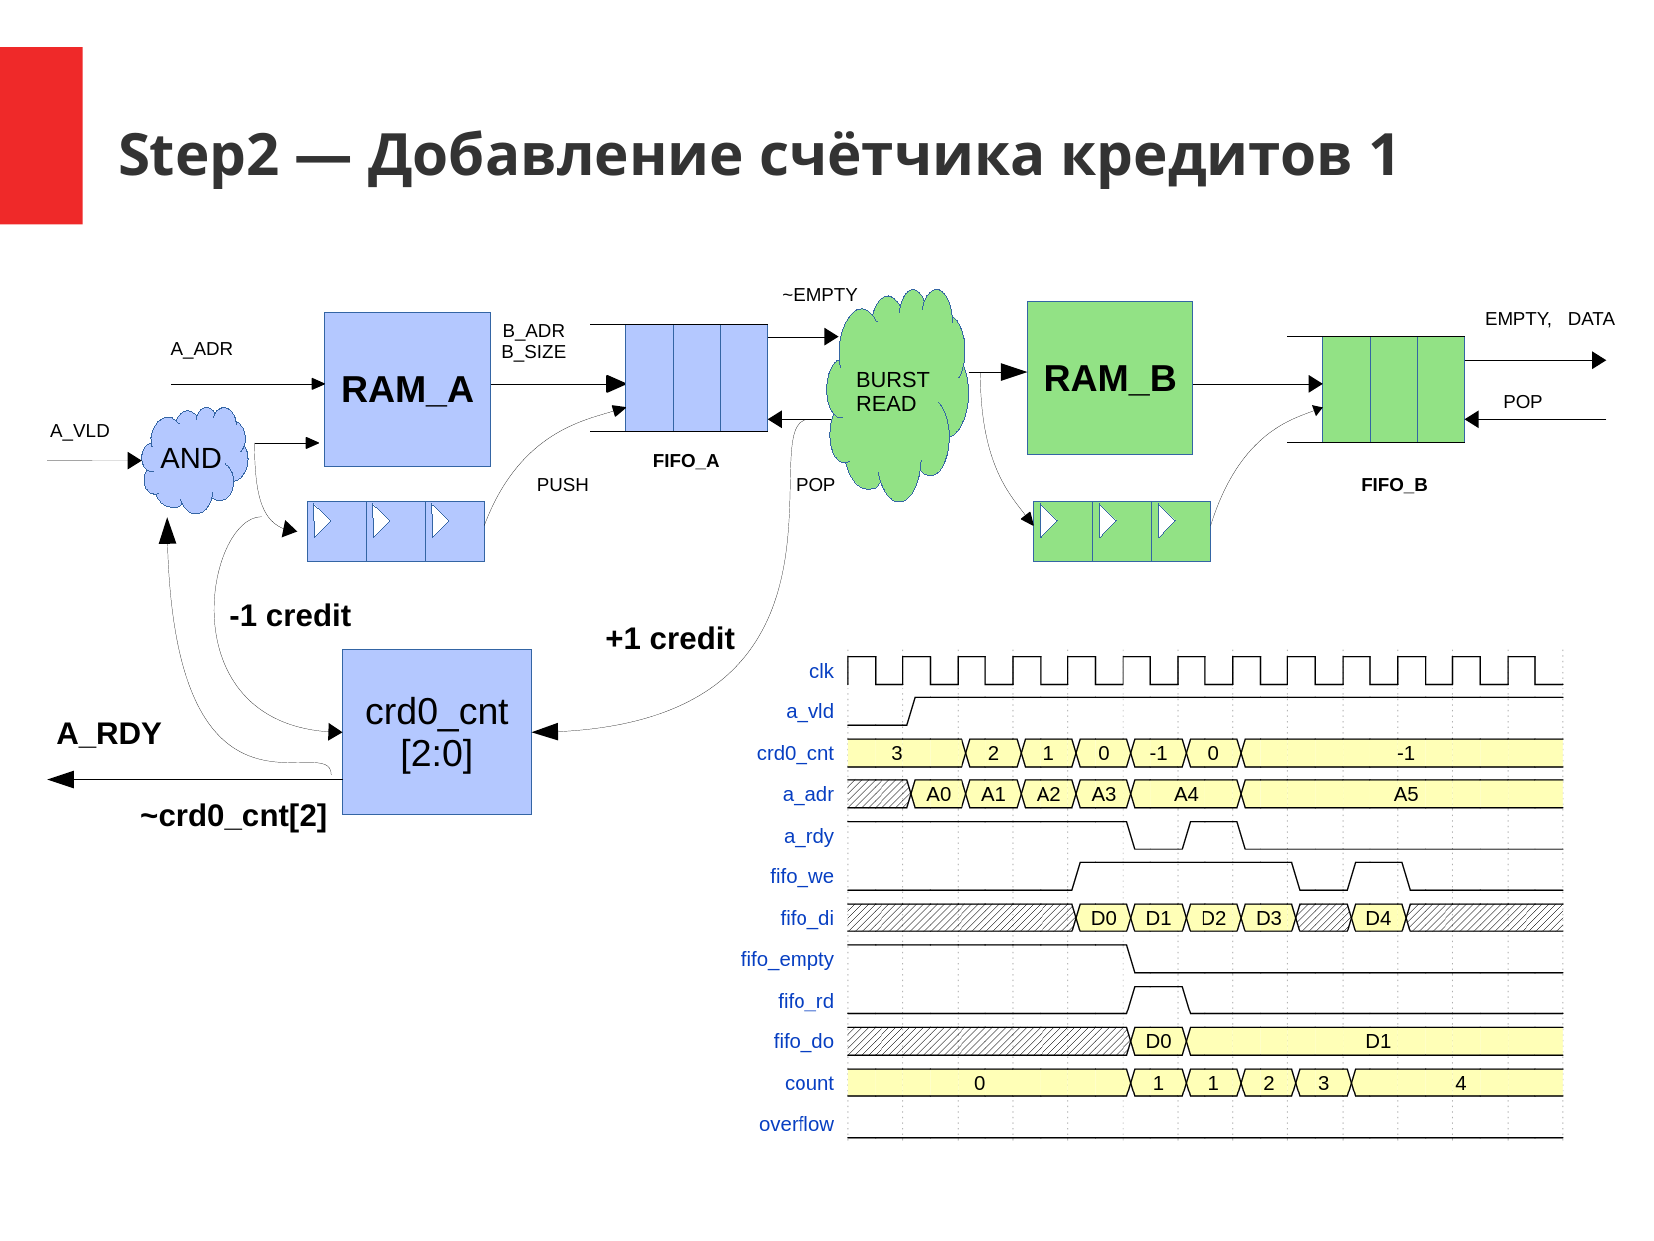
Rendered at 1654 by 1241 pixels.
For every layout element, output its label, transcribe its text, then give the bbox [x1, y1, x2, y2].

text_box [1033, 501, 1211, 562]
text_box ~EMPTY [767, 277, 873, 313]
text_box FIFO_B [1346, 466, 1443, 502]
text_box AND [141, 407, 249, 514]
text_box POP [1488, 383, 1558, 420]
text_box [307, 501, 485, 562]
text_box A_VLD [35, 413, 125, 449]
picture [720, 664, 737, 680]
text_box PUSH [522, 466, 604, 502]
text_box FIFO_A [638, 442, 735, 479]
text_box BURST READ [841, 360, 945, 424]
text_box [625, 325, 768, 431]
text_box A_ADR [155, 330, 249, 367]
text_box EMPTY, DATA [1470, 301, 1630, 337]
text_box RAM_A [324, 312, 491, 467]
text_box ~crd0_cnt[2] [125, 791, 343, 841]
text_box B_ADR B_SIZE [486, 313, 581, 369]
picture [720, 608, 1607, 1172]
picture [720, 608, 771, 646]
text_box A_RDY [41, 708, 178, 759]
title Step2 — Добавление счётчика кредитов 1 [118, 49, 1571, 257]
text_box crd0_cnt [2:0] [342, 649, 532, 815]
text_box +1 credit [590, 614, 751, 664]
text_box -1 credit [214, 590, 367, 641]
text_box POP [781, 466, 790, 502]
text_box [826, 289, 969, 502]
text_box [1322, 337, 1465, 442]
text_box POP [790, 466, 851, 502]
text_box RAM_B [1027, 301, 1193, 455]
